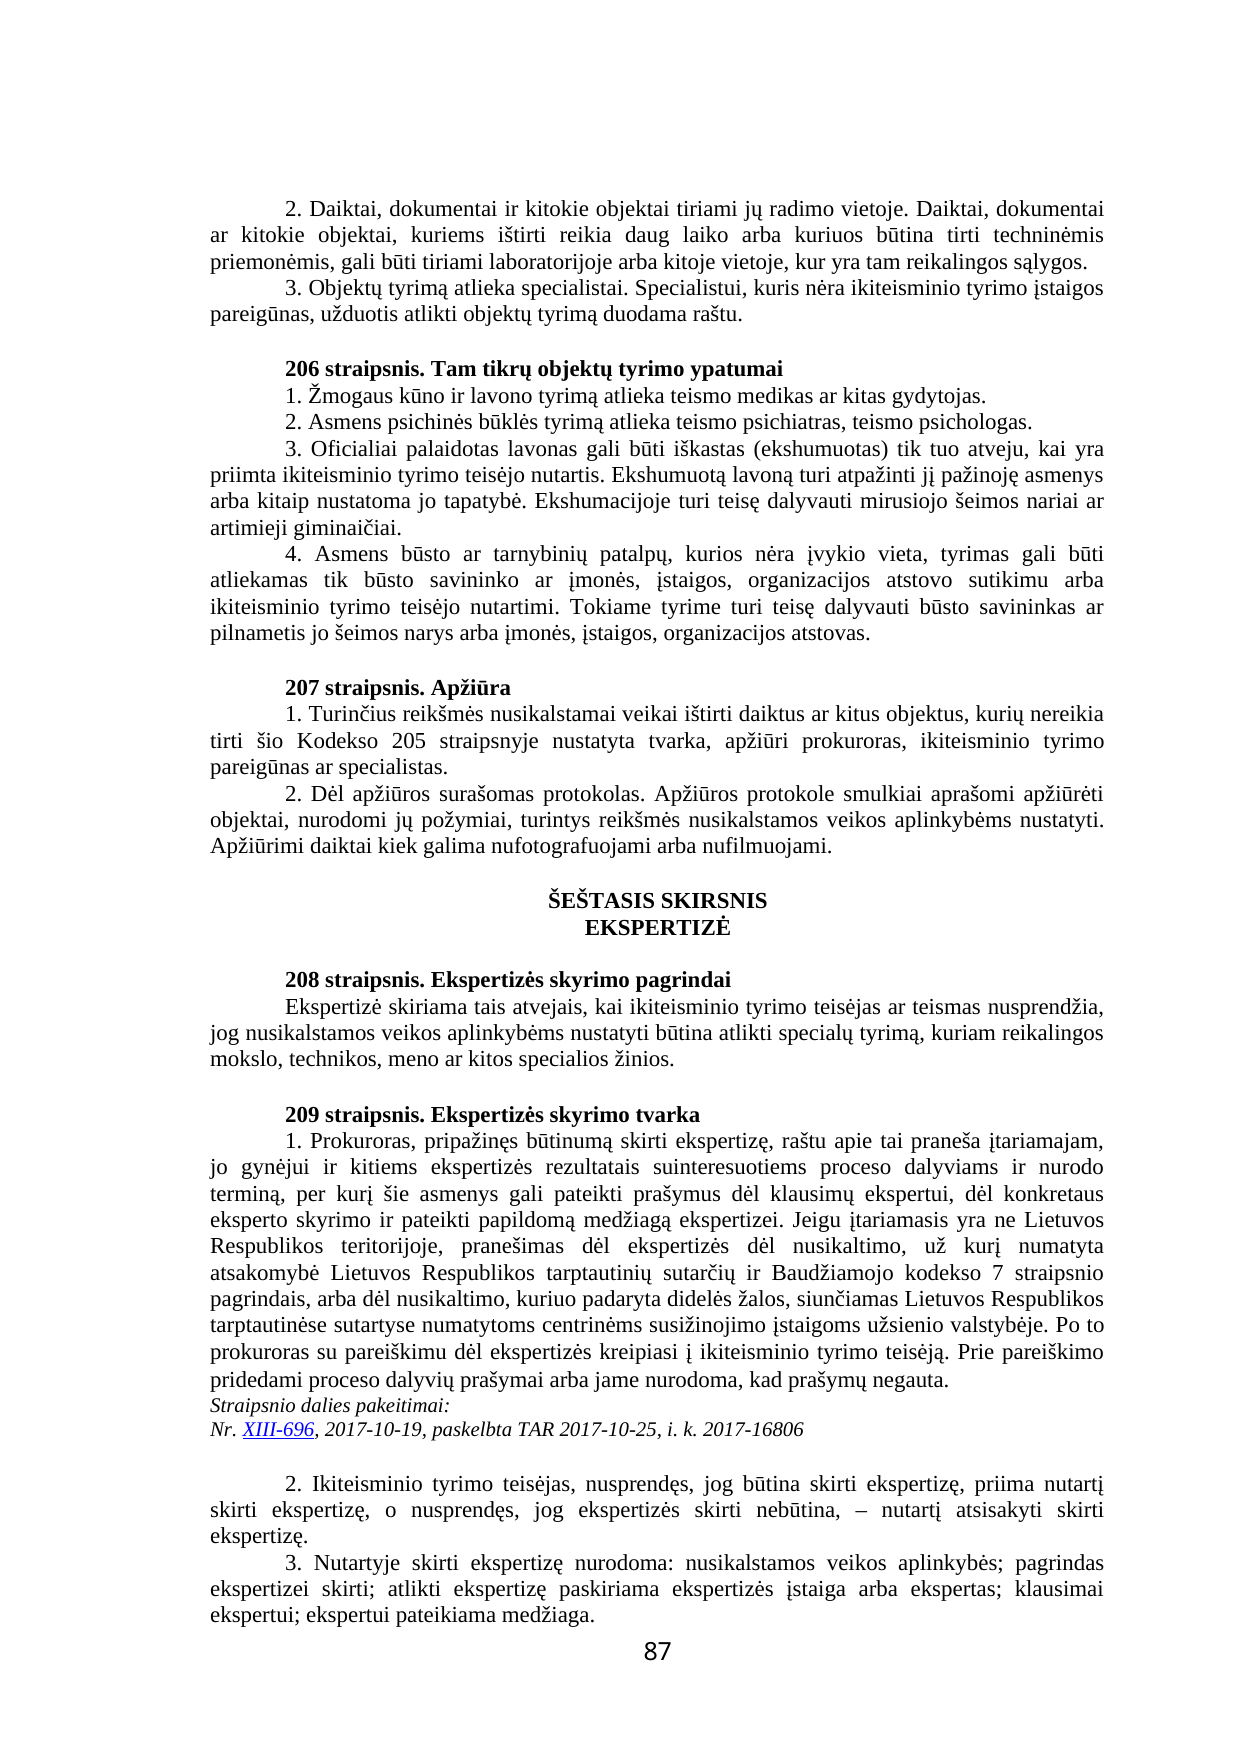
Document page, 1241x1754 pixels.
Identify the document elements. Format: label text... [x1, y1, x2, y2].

text 3. Objektų tyrimą atlieka specialistai. Specialistui, kuris nėra ikiteisminio tyrimo įstaigos pareigūnas, užduotis atlikti objektų tyrimą duodama raštu. [210, 274, 1106, 327]
text 206 straipsnis. Tam tikrų objektų tyrimo ypatumai [210, 356, 1106, 382]
text Ekspertizė skiriama tais atvejais, kai ikiteisminio tyrimo teisėjas ar teismas nusprendžia, jog nusikalstamos veikos aplinkybėms nustatyti būtina atlikti specialų tyrimą, kuriam reikalingos mokslo, technikos, meno ar kitos specialios žinios. [210, 993, 1106, 1072]
text 2. Asmens psichinės būklės tyrimą atlieka teismo psichiatras, teismo psichologas. [210, 408, 1106, 434]
text 2. Ikiteisminio tyrimo teisėjas, nusprendęs, jog būtina skirti ekspertizę, priima nutartį skirti ekspertizę, o nusprendęs, jog ekspertizės skirti nebūtina, – nutartį atsisakyti skirti ekspertizę. [210, 1470, 1106, 1549]
text 208 straipsnis. Ekspertizės skyrimo pagrindai [210, 966, 1106, 993]
text ŠEŠTASIS SKIRSNIS [210, 887, 1106, 914]
text 4. Asmens būsto ar tarnybinių patalpų, kurios nėra įvykio vieta, tyrimas gali būti atliekamas tik būsto savininko ar įmonės, įstaigos, organizacijos atstovo sutikimu arba ikiteisminio tyrimo teisėjo nutartimi. Tokiame tyrime turi teisę dalyvauti būsto savininkas ar pilnametis jo šeimos narys arba įmonės, įstaigos, organizacijos atstovas. [210, 540, 1106, 645]
text Ekspertizė [210, 914, 1106, 940]
text 209 straipsnis. Ekspertizės skyrimo tvarka [210, 1101, 1106, 1127]
text 207 straipsnis. Apžiūra [210, 674, 1106, 701]
text 3. Nutartyje skirti ekspertizę nurodoma: nusikalstamos veikos aplinkybės; pagrindas ekspertizei skirti; atlikti ekspertizę paskiriama ekspertizės įstaiga arba ekspertas; klausimai ekspertui; ekspertui pateikiama medžiaga. [210, 1549, 1106, 1628]
text Straipsnio dalies pakeitimai: [210, 1393, 1106, 1417]
text 2. Daiktai, dokumentai ir kitokie objektai tiriami jų radimo vietoje. Daiktai, dokumentai ar kitokie objektai, kuriems ištirti reikia daug laiko arba kuriuos būtina tirti techninėmis priemonėmis, gali būti tiriami laboratorijoje arba kitoje vietoje, kur yra tam reikalingos sąlygos. [210, 195, 1106, 274]
text Nr. XIII-696, 2017-10-19, paskelbta TAR 2017-10-25, i. k. 2017-16806 [210, 1417, 1106, 1441]
text 1. Prokuroras, pripažinęs būtinumą skirti ekspertizę, raštu apie tai praneša įtariamajam, jo gynėjui ir kitiems ekspertizės rezultatais suinteresuotiems proceso dalyviams ir nurodo terminą, per kurį šie asmenys gali pateikti prašymus dėl klausimų ekspertui, dėl konkretaus eksperto skyrimo ir pateikti papildomą medžiagą ekspertizei. Jeigu įtariamasis yra ne Lietuvos Respublikos teritorijoje, pranešimas dėl ekspertizės dėl nusikaltimo, už kurį numatyta atsakomybė Lietuvos Respublikos tarptautinių sutarčių ir Baudžiamojo kodekso 7 straipsnio pagrindais, arba dėl nusikaltimo, kuriuo padaryta didelės žalos, siunčiamas Lietuvos Respublikos tarptautinėse sutartyse numatytoms centrinėms susižinojimo įstaigoms užsienio valstybėje. Po to prokuroras su pareiškimu dėl ekspertizės kreipiasi į ikiteisminio tyrimo teisėją. Prie pareiškimo pridedami proceso dalyvių prašymai arba jame nurodoma, kad prašymų negauta. [210, 1127, 1106, 1393]
text 2. Dėl apžiūros surašomas protokolas. Apžiūros protokole smulkiai aprašomi apžiūrėti objektai, nurodomi jų požymiai, turintys reikšmės nusikalstamos veikos aplinkybėms nustatyti. Apžiūrimi daiktai kiek galima nufotografuojami arba nufilmuojami. [210, 779, 1106, 859]
text 3. Oficialiai palaidotas lavonas gali būti iškastas (ekshumuotas) tik tuo atveju, kai yra priimta ikiteisminio tyrimo teisėjo nutartis. Ekshumuotą lavoną turi atpažinti jį pažinoję asmenys arba kitaip nustatoma jo tapatybė. Ekshumacijoje turi teisę dalyvauti mirusiojo šeimos nariai ar artimieji giminaičiai. [210, 434, 1106, 540]
text 1. Žmogaus kūno ir lavono tyrimą atlieka teismo medikas ar kitas gydytojas. [210, 382, 1106, 408]
text 1. Turinčius reikšmės nusikalstamai veikai ištirti daiktus ar kitus objektus, kurių nereikia tirti šio Kodekso 205 straipsnyje nustatyta tvarka, apžiūri prokuroras, ikiteisminio tyrimo pareigūnas ar specialistas. [210, 701, 1106, 779]
